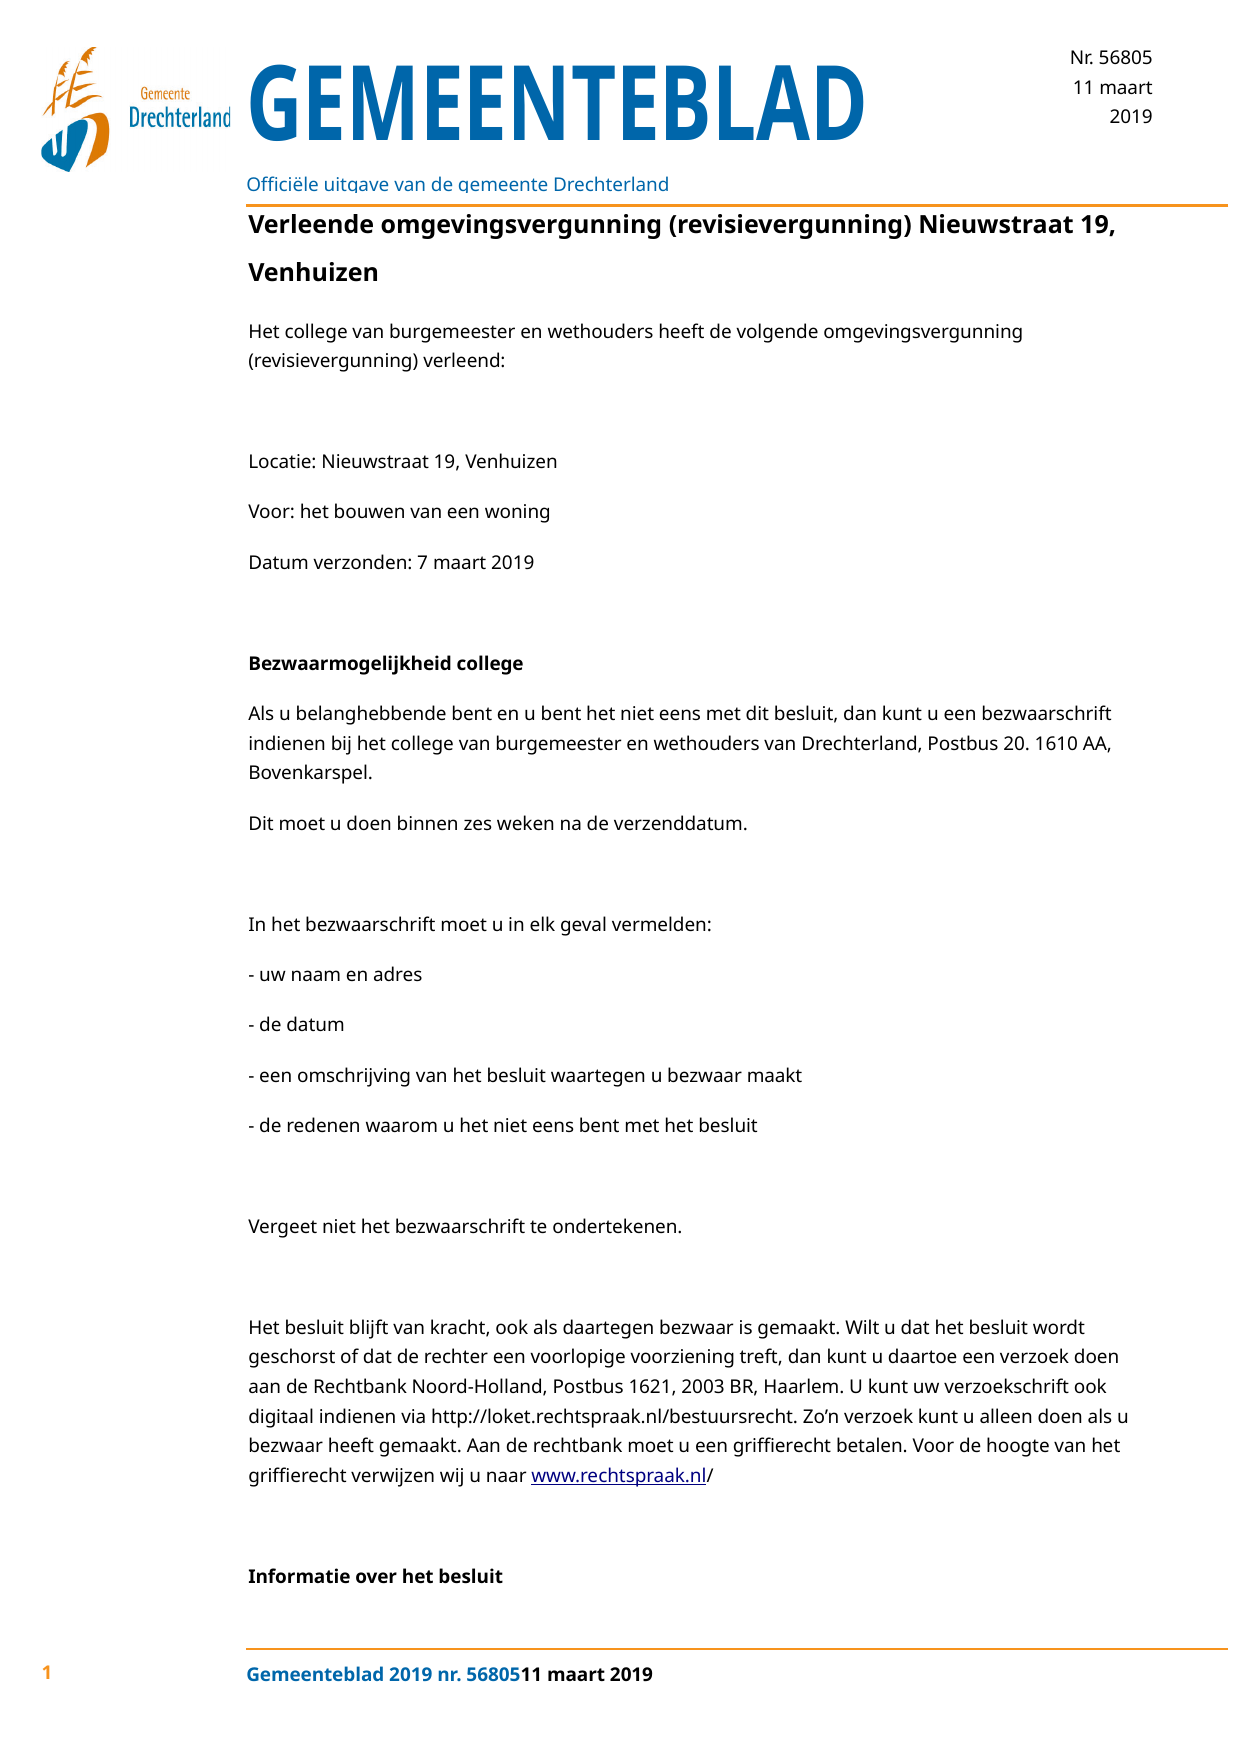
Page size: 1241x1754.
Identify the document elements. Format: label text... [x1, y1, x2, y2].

picture [226, 115, 231, 124]
text In het bezwaarschrift moet u in elk geval vermelden: [248, 911, 1152, 937]
picture [41, 47, 231, 172]
text Verleende omgevingsvergunning (revisievergunning) Nieuwstraat 19, Venhuizen [248, 207, 1152, 288]
text Het college van burgemeester en wethouders heeft de volgende omgevingsvergunning (revisievergunning) verleend: [248, 318, 1152, 373]
text Vergeet niet het bezwaarschrift te ondertekenen. [248, 1213, 1152, 1239]
picture [41, 158, 64, 172]
text - de redenen waarom u het niet eens bent met het besluit [248, 1112, 1152, 1138]
text Locatie: Nieuwstraat 19, Venhuizen [248, 448, 1152, 474]
text - de datum [248, 1012, 1152, 1037]
text - een omschrijving van het besluit waartegen u bezwaar maakt [248, 1062, 1152, 1088]
text - uw naam en adres [248, 961, 1152, 987]
text Informatie over het besluit [248, 1563, 1152, 1589]
text Voor: het bouwen van een woning [248, 499, 1152, 524]
text Dit moet u doen binnen zes weken na de verzenddatum. [248, 810, 1152, 836]
text Bezwaarmogelijkheid college [248, 650, 1152, 676]
text Datum verzonden: 7 maart 2019 [248, 549, 1152, 575]
text Het besluit blijft van kracht, ook als daartegen bezwaar is gemaakt. Wilt u dat het besluit wordt geschorst of dat de rechter een voorlopige voorziening treft, dan kunt u daartoe een verzoek doen aan de Rechtbank Noord-Holland, Postbus 1621, 2003 BR, Haarlem. U kunt uw verzoekschrift ook digitaal indienen via http://loket.rechtspraak.nl/bestuursrecht. Zo’n verzoek kunt u alleen doen als u bezwaar heeft gemaakt. Aan de rechtbank moet u een griffierecht betalen. Voor de hoogte van het griffierecht verwijzen wij u naar www.rechtspraak.nl/ [248, 1314, 1152, 1488]
text Als u belanghebbende bent en u bent het niet eens met dit besluit, dan kunt u een bezwaarschrift indienen bij het college van burgemeester en wethouders van Drechterland, Postbus 20. 1610 AA, Bovenkarspel. [248, 700, 1152, 785]
